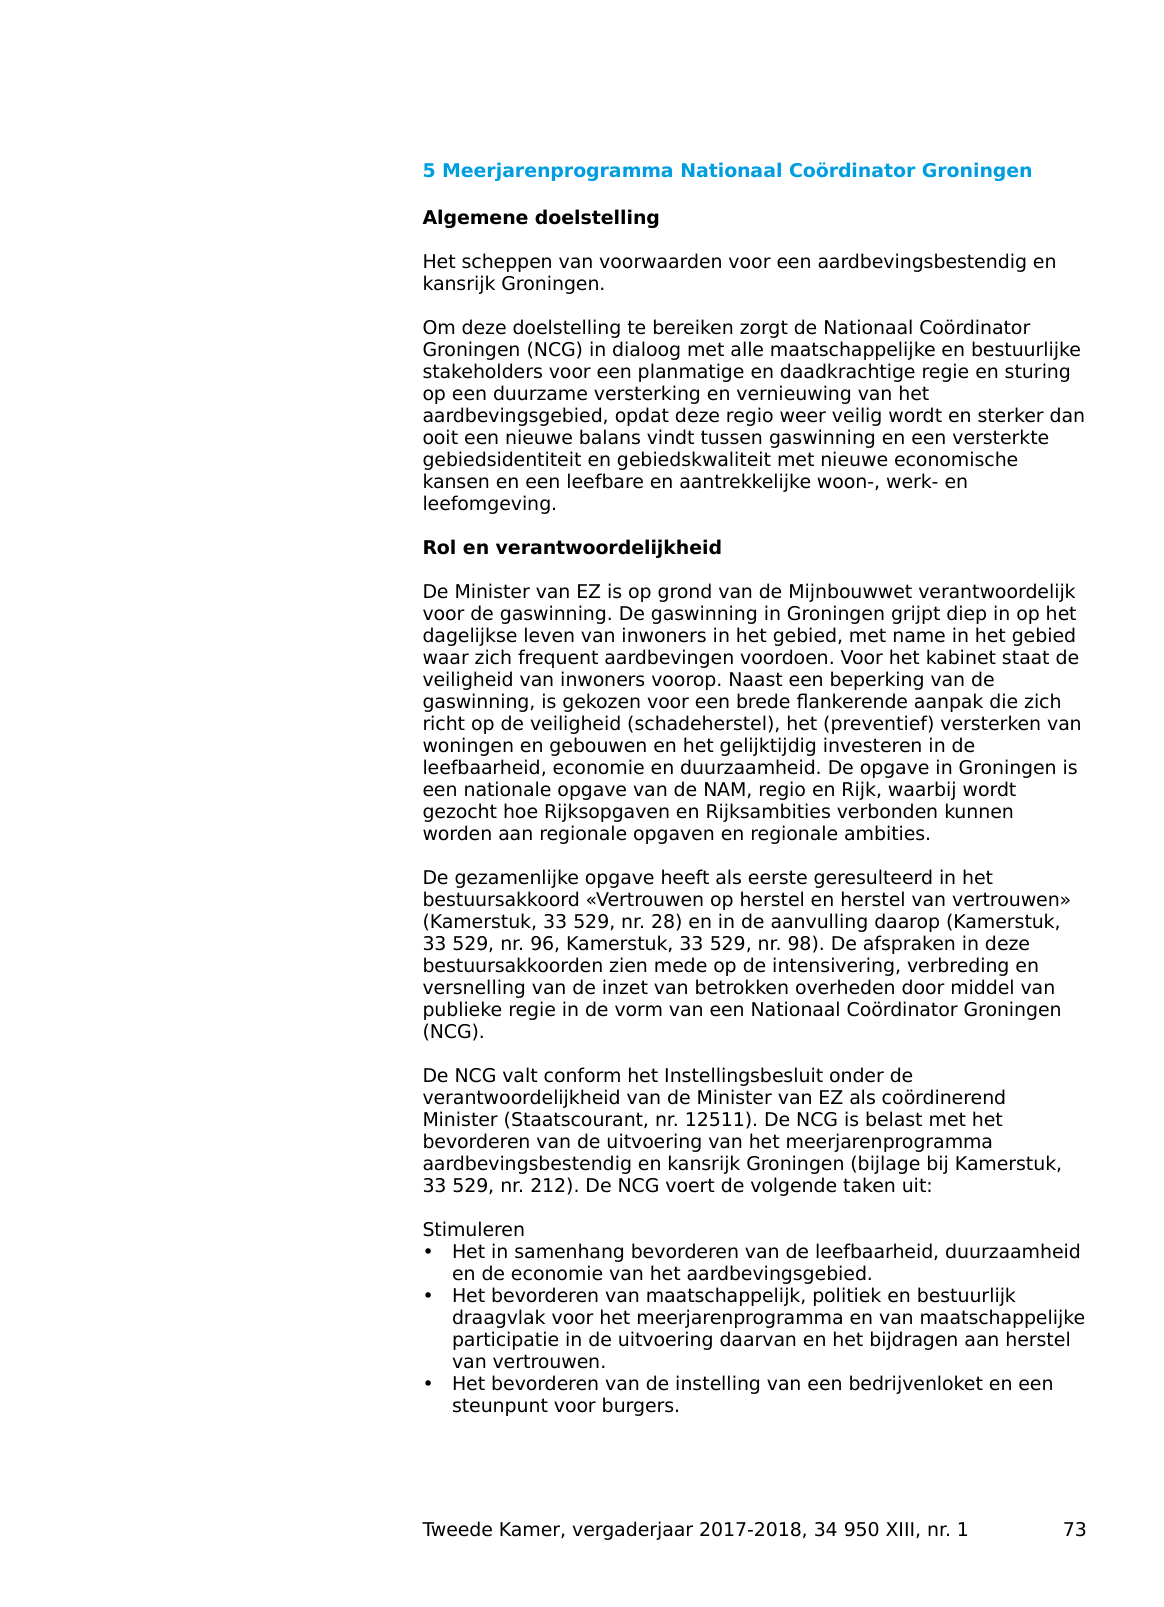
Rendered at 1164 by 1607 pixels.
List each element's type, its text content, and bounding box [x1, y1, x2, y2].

text De NCG valt conform het Instellingsbesluit onder de verantwoordelijkheid van de Minister van EZ als coördinerend Minister (Staatscourant, nr. 12511). De NCG is belast met het bevorderen van de uitvoering van het meerjarenprogramma aardbevingsbestendig en kansrijk Groningen (bijlage bij Kamerstuk, 33 529, nr. 212). De NCG voert de volgende taken uit: [422, 1065, 1087, 1197]
subtitle 5 Meerjarenprogramma Nationaal Coördinator Groningen [422, 160, 1087, 182]
text • Het bevorderen van de instelling van een bedrijvenloket en een steunpunt voor burgers. [422, 1373, 1087, 1417]
text De Minister van EZ is op grond van de Mijnbouwwet verantwoordelijk voor de gaswinning. De gaswinning in Groningen grijpt diep in op het dagelijkse leven van inwoners in het gebied, met name in het gebied waar zich frequent aardbevingen voordoen. Voor het kabinet staat de veiligheid van inwoners voorop. Naast een beperking van de gaswinning, is gekozen voor een brede flankerende aanpak die zich richt op de veiligheid (schadeherstel), het (preventief) versterken van woningen en gebouwen en het gelijktijdig investeren in de leefbaarheid, economie en duurzaamheid. De opgave in Groningen is een nationale opgave van de NAM, regio en Rijk, waarbij wordt gezocht hoe Rijksopgaven en Rijksambities verbonden kunnen worden aan regionale opgaven en regionale ambities. [422, 581, 1087, 845]
text Om deze doelstelling te bereiken zorgt de Nationaal Coördinator Groningen (NCG) in dialoog met alle maatschappelijke en bestuurlijke stakeholders voor een planmatige en daadkrachtige regie en sturing op een duurzame versterking en vernieuwing van het aardbevingsgebied, opdat deze regio weer veilig wordt en sterker dan ooit een nieuwe balans vindt tussen gaswinning en een versterkte gebiedsidentiteit en gebiedskwaliteit met nieuwe economische kansen en een leefbare en aantrekkelijke woon-, werk- en leefomgeving. [422, 317, 1087, 515]
text De gezamenlijke opgave heeft als eerste geresulteerd in het bestuursakkoord «Vertrouwen op herstel en herstel van vertrouwen» (Kamerstuk, 33 529, nr. 28) en in de aanvulling daarop (Kamerstuk, 33 529, nr. 96, Kamerstuk, 33 529, nr. 98). De afspraken in deze bestuursakkoorden zien mede op de intensivering, verbreding en versnelling van de inzet van betrokken overheden door middel van publieke regie in de vorm van een Nationaal Coördinator Groningen (NCG). [422, 867, 1087, 1043]
subtitle Algemene doelstelling [422, 207, 1087, 229]
text • Het bevorderen van maatschappelijk, politiek en bestuurlijk draagvlak voor het meerjarenprogramma en van maatschappelijke participatie in de uitvoering daarvan en het bijdragen aan herstel van vertrouwen. [422, 1285, 1087, 1373]
text Het scheppen van voorwaarden voor een aardbevingsbestendig en kansrijk Groningen. [422, 251, 1087, 295]
subtitle Rol en verantwoordelijkheid [422, 537, 1087, 559]
subtitle Stimuleren [422, 1219, 1087, 1241]
text • Het in samenhang bevorderen van de leefbaarheid, duurzaamheid en de economie van het aardbevingsgebied. [422, 1241, 1087, 1285]
